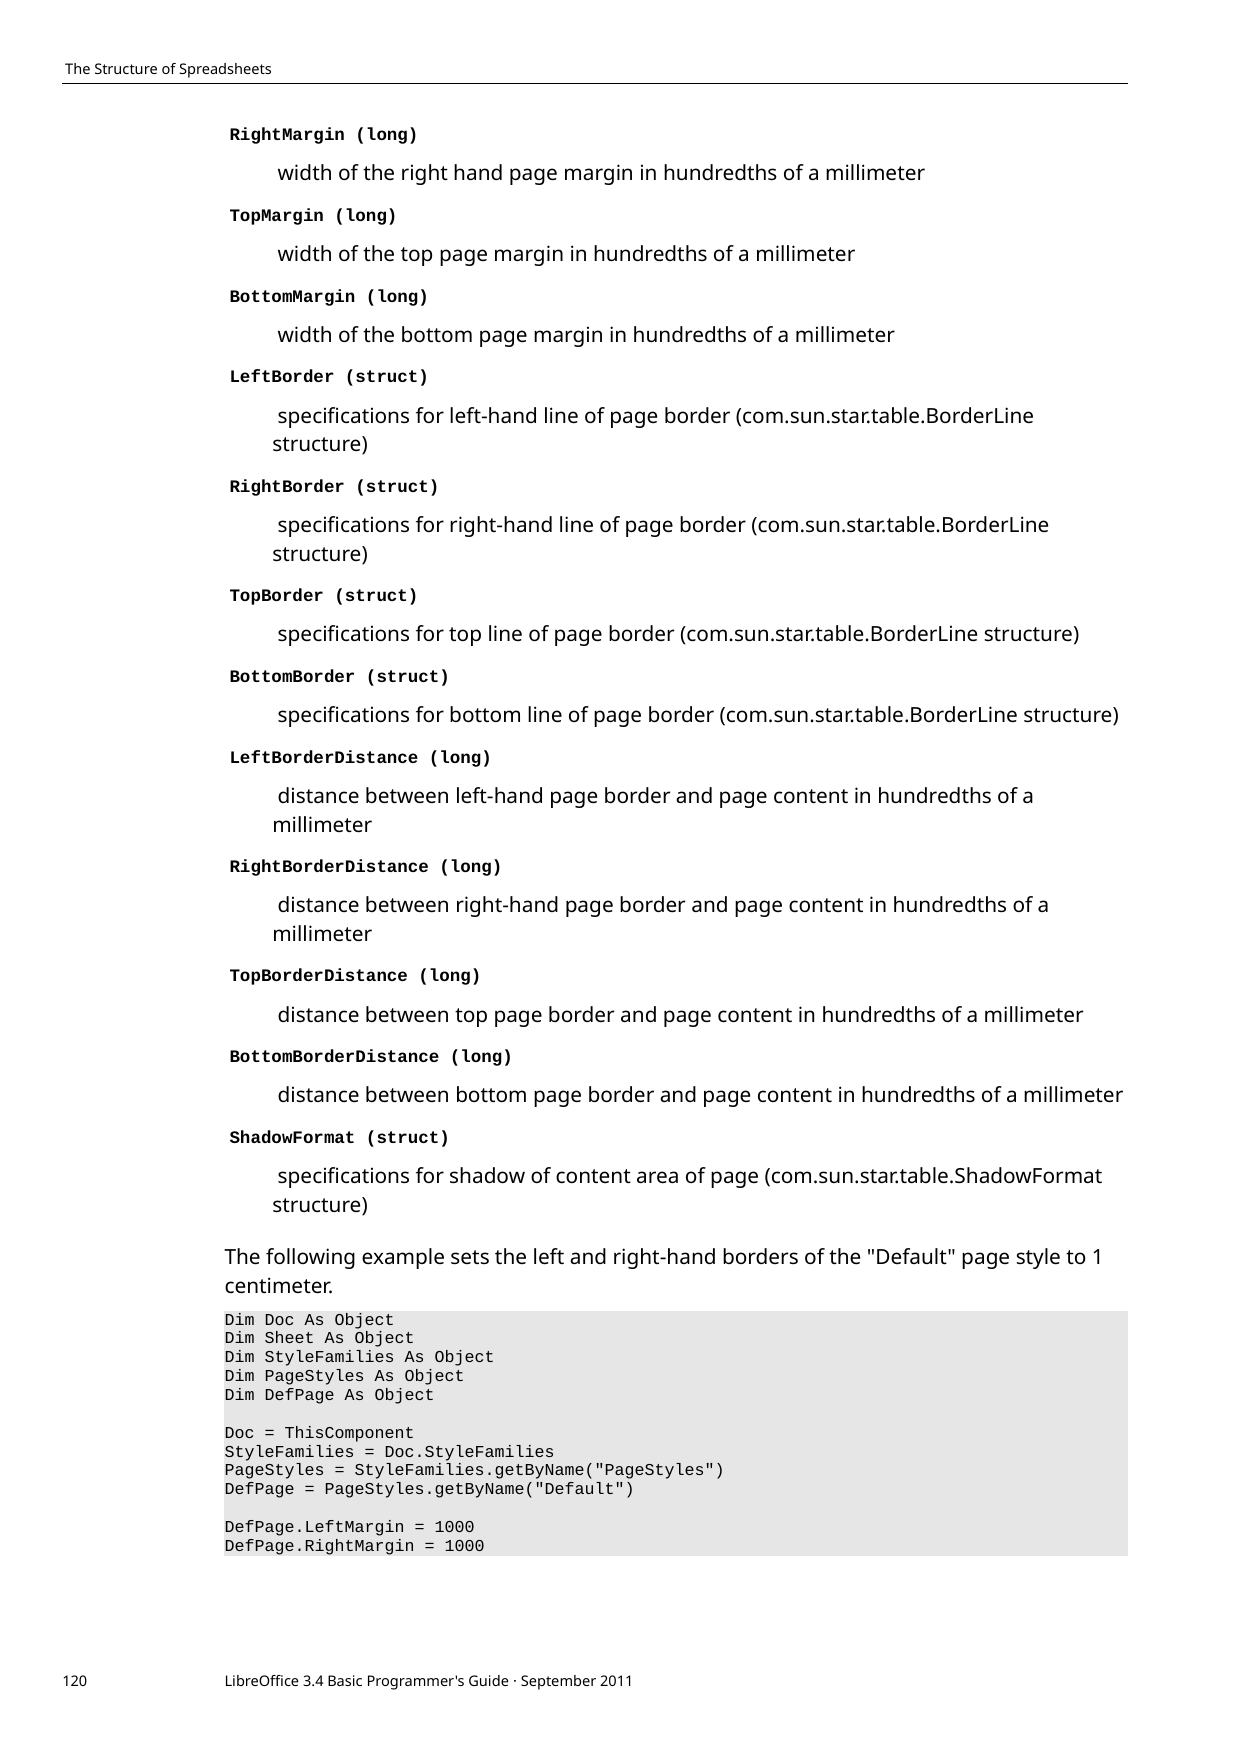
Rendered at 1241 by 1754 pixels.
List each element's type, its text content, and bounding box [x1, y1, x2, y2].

list RightBorder (struct) [224, 470, 1128, 498]
list BottomBorder (struct) [224, 660, 1128, 688]
list distance between bottom page border and page content in hundredths of a millimeter [272, 1081, 1128, 1109]
list BottomMargin (long) [224, 280, 1128, 308]
list width of the right hand page margin in hundredths of a millimeter [272, 158, 1128, 187]
list TopMargin (long) [224, 199, 1128, 227]
list specifications for shadow of content area of page (com.sun.star.table.ShadowFormat structure) [272, 1161, 1128, 1218]
list distance between top page border and page content in hundredths of a millimeter [272, 1000, 1128, 1028]
list specifications for left-hand line of page border (com.sun.star.table.BorderLine structure) [272, 401, 1128, 458]
list RightBorderDistance (long) [224, 850, 1128, 878]
text The following example sets the left and right-hand borders of the "Default" page style to 1 centimeter. [224, 1242, 1128, 1299]
list width of the top page margin in hundredths of a millimeter [272, 239, 1128, 268]
list ShadowFormat (struct) [224, 1121, 1128, 1149]
list specifications for bottom line of page border (com.sun.star.table.BorderLine structure) [272, 700, 1128, 729]
list LeftBorder (struct) [224, 361, 1128, 389]
text Dim Doc As Object Dim Sheet As Object Dim StyleFamilies As Object Dim PageStyles As Object Dim DefPage As Object Doc = ThisComponent StyleFamilies = Doc.StyleFamilies PageStyles = StyleFamilies.getByName("PageStyles") DefPage = PageStyles.getByName("Default") DefPage.LeftMargin = 1000 DefPage.RightMargin = 1000 [224, 1311, 1128, 1556]
list distance between left-hand page border and page content in hundredths of a millimeter [272, 781, 1128, 838]
list BottomBorderDistance (long) [224, 1040, 1128, 1069]
list TopBorderDistance (long) [224, 959, 1128, 988]
list width of the bottom page margin in hundredths of a millimeter [272, 320, 1128, 349]
list specifications for top line of page border (com.sun.star.table.BorderLine structure) [272, 619, 1128, 648]
list RightMargin (long) [224, 118, 1128, 147]
list specifications for right-hand line of page border (com.sun.star.table.BorderLine structure) [272, 510, 1128, 567]
list distance between right-hand page border and page content in hundredths of a millimeter [272, 891, 1128, 947]
list LeftBorderDistance (long) [224, 741, 1128, 769]
list TopBorder (struct) [224, 579, 1128, 608]
